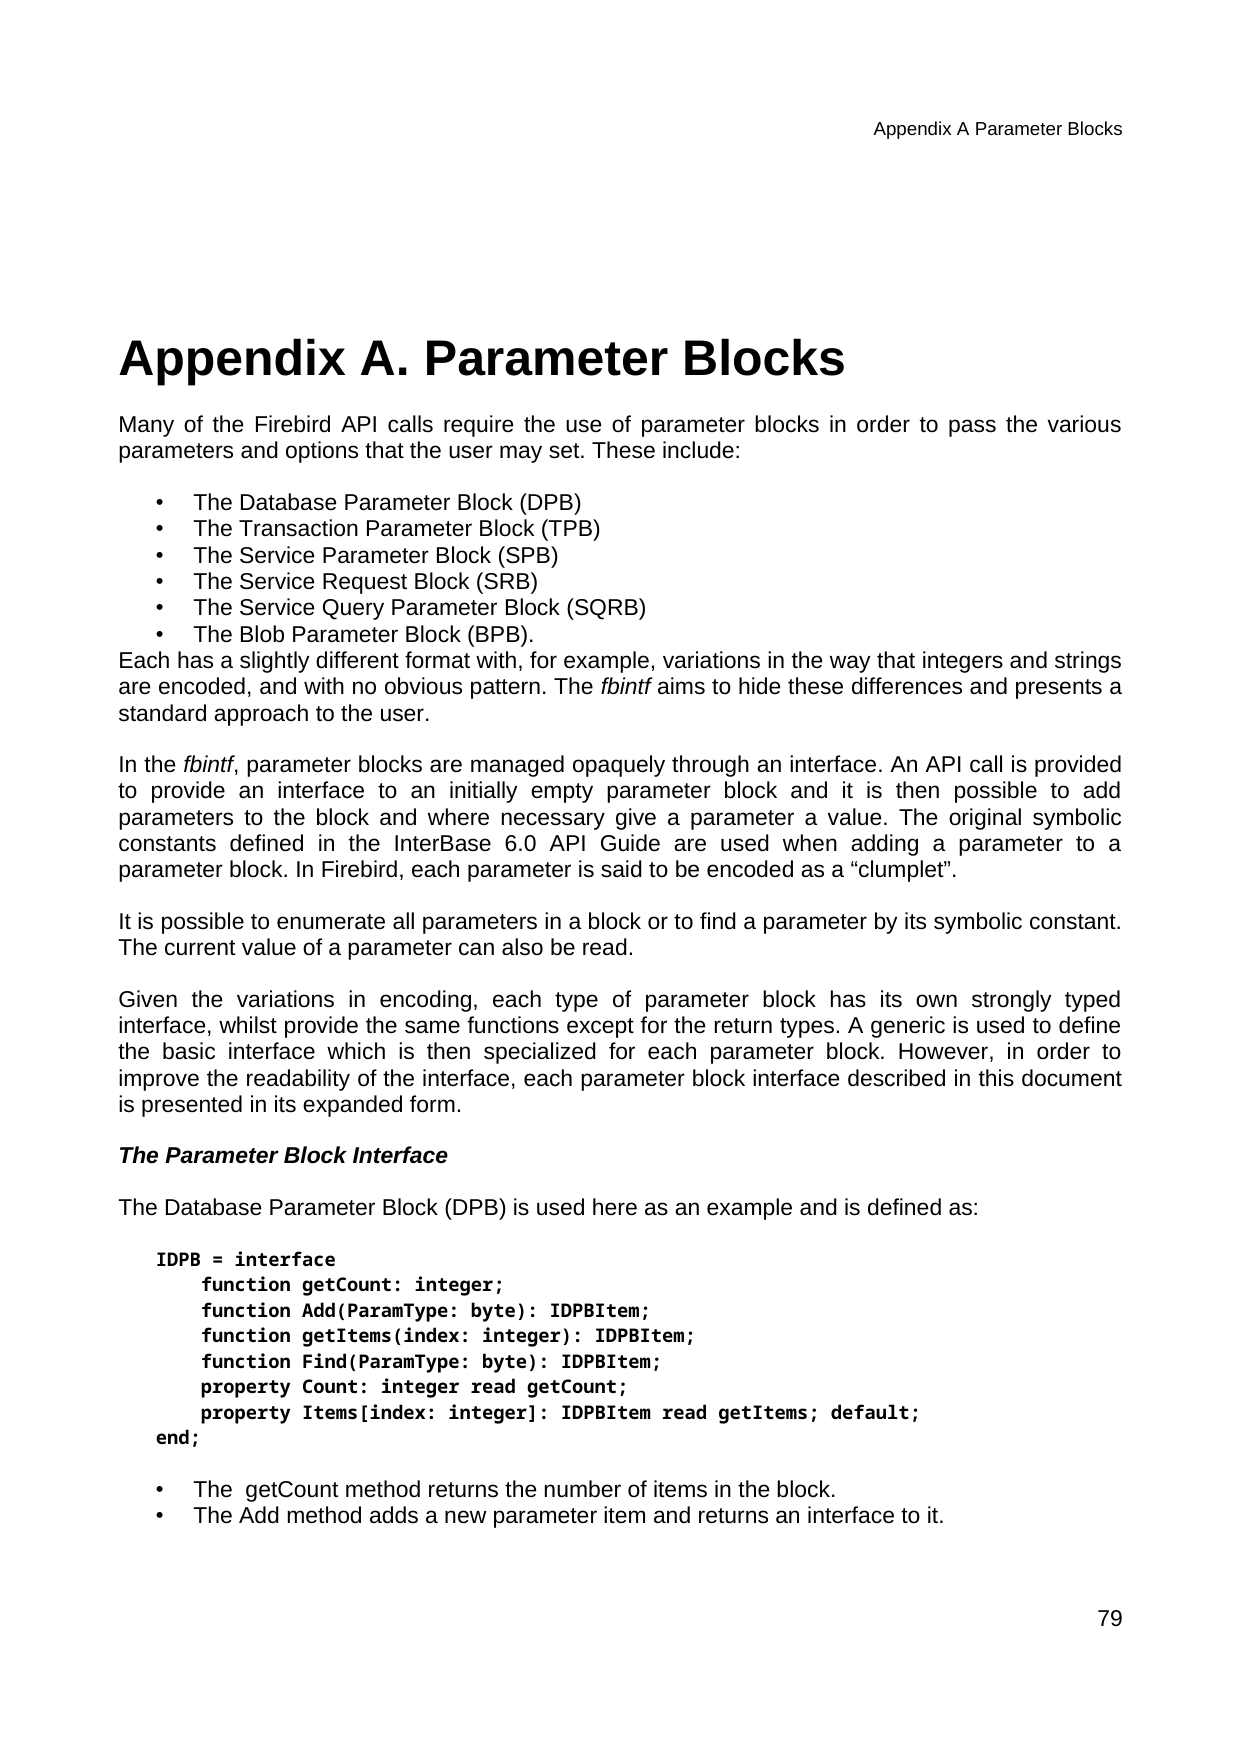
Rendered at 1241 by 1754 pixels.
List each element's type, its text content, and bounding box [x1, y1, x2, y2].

text function Add(ParamType: byte): IDPBItem; [156, 1297, 1122, 1323]
text The Parameter Block Interface [118, 1142, 1122, 1169]
text The Database Parameter Block (DPB) is used here as an example and is defined as: [118, 1194, 1122, 1221]
text Many of the Firebird API calls require the use of parameter blocks in order to pass the various parameters and options that the user may set. These include: [118, 411, 1122, 464]
list The Service Parameter Block (SPB) [156, 542, 1122, 568]
text function getItems(index: integer): IDPBItem; [156, 1323, 1122, 1348]
text Given the variations in encoding, each type of parameter block has its own strongly typed interface, whilst provide the same functions except for the return types. A generic is used to define the basic interface which is then specialized for each parameter block. However, in order to improve the readability of the interface, each parameter block interface described in this document is presented in its expanded form. [118, 986, 1122, 1117]
text function getCount: integer; [156, 1272, 1122, 1297]
text Each has a slightly different format with, for example, variations in the way that integers and strings are encoded, and with no obvious pattern. The fbintf aims to hide these differences and presents a standard approach to the user. [118, 647, 1122, 726]
list The Service Request Block (SRB) [156, 568, 1122, 594]
text IDPB = interface [156, 1246, 1122, 1272]
text property Items[index: integer]: IDPBItem read getItems; default; [156, 1399, 1122, 1425]
text function Find(ParamType: byte): IDPBItem; [156, 1348, 1122, 1374]
text In the fbintf, parameter blocks are managed opaquely through an interface. An API call is provided to provide an interface to an initially empty parameter block and it is then possible to add parameters to the block and where necessary give a parameter a value. The original symbolic constants defined in the InterBase 6.0 API Guide are used when adding a parameter to a parameter block. In Firebird, each parameter is said to be encoded as a “clumplet”. [118, 751, 1122, 883]
text end; [156, 1425, 1122, 1450]
list The Transaction Parameter Block (TPB) [156, 515, 1122, 542]
text It is possible to enumerate all parameters in a block or to find a parameter by its symbolic constant. The current value of a parameter can also be read. [118, 908, 1122, 961]
list The getCount method returns the number of items in the block. [156, 1476, 1122, 1502]
list The Service Query Parameter Block (SQRB) [156, 594, 1122, 621]
list The Blob Parameter Block (BPB). [156, 621, 1122, 647]
list The Add method adds a new parameter item and returns an interface to it. [156, 1502, 1122, 1528]
list The Database Parameter Block (DPB) [156, 489, 1122, 515]
list Parameter Blocks [118, 328, 1122, 386]
text property Count: integer read getCount; [156, 1374, 1122, 1399]
